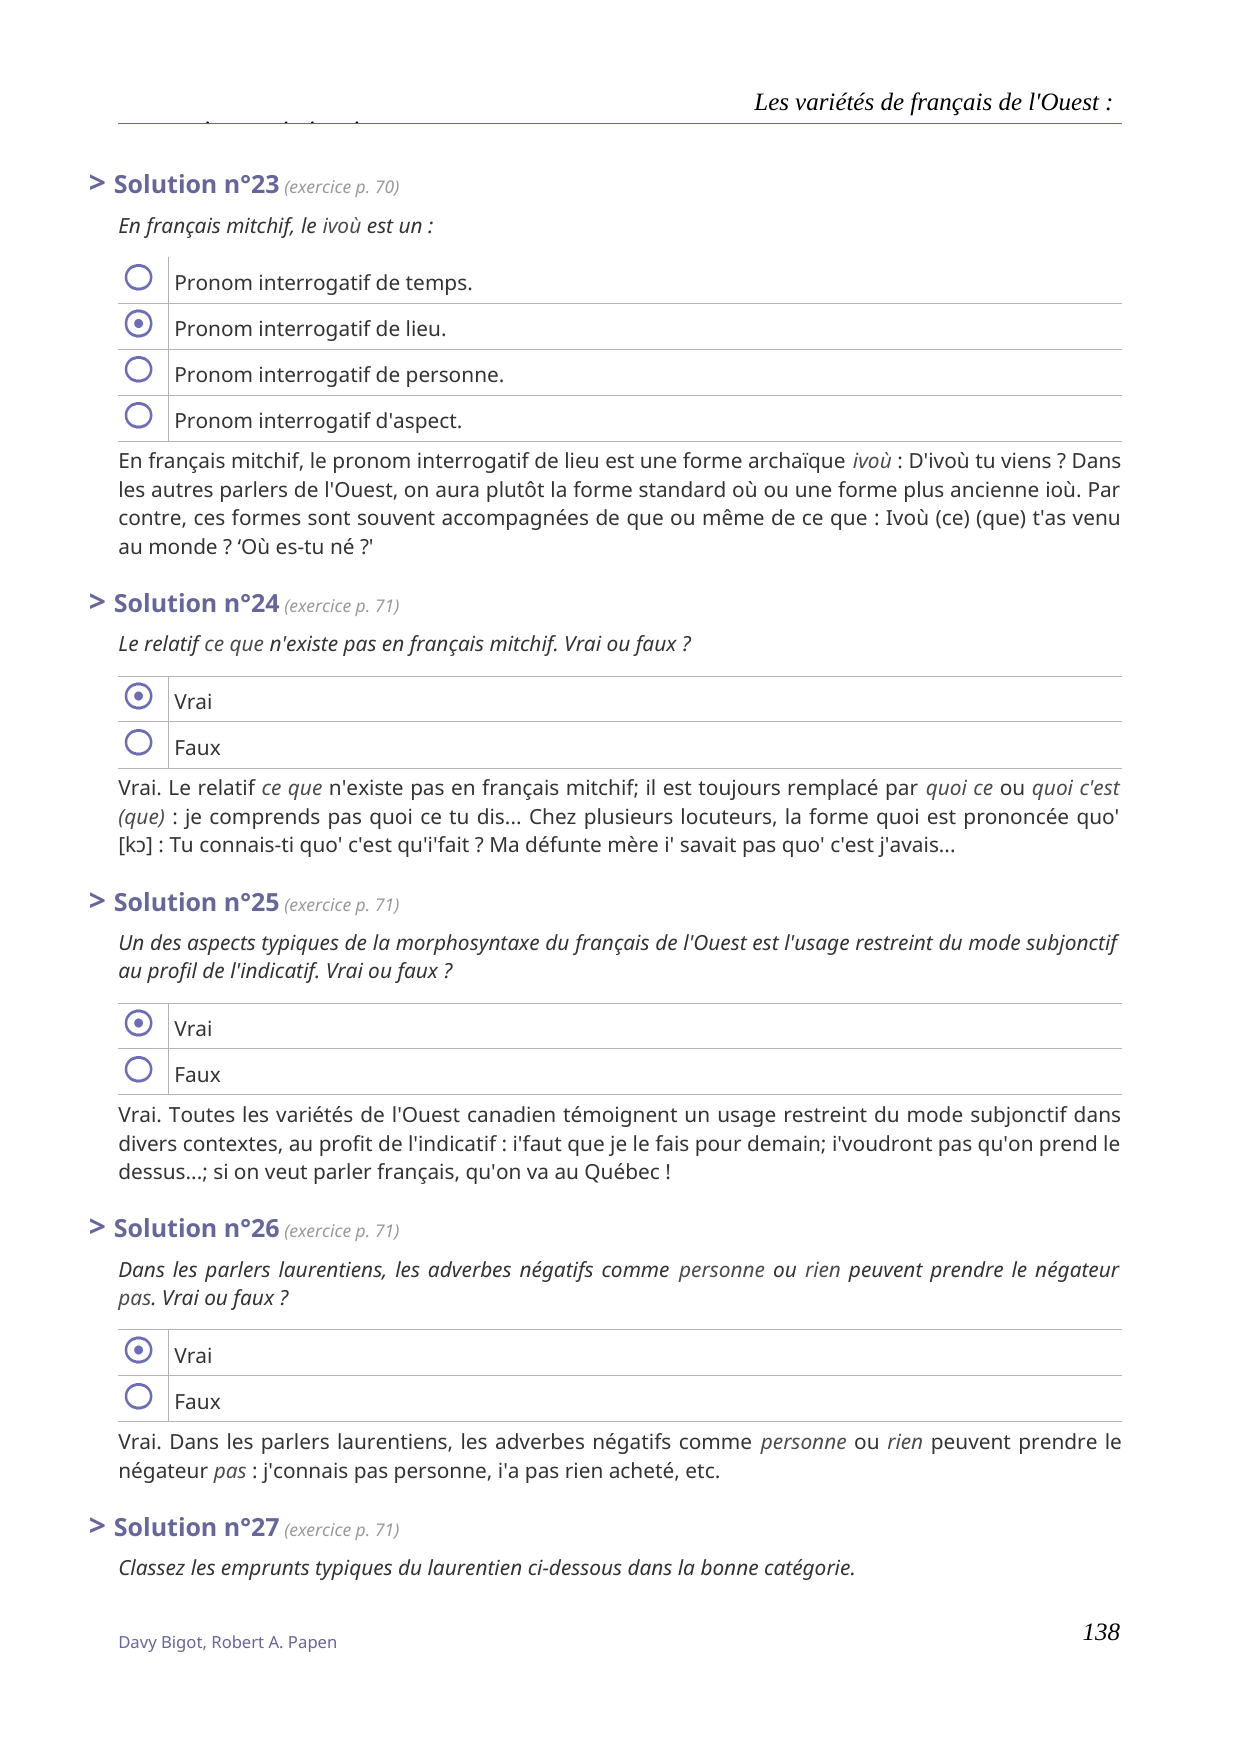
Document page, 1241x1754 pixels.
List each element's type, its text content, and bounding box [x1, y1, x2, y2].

table_header Vrai [169, 1004, 1122, 1048]
text Vrai. Dans les parlers laurentiens, les adverbes négatifs comme personne ou rien peuvent prendre le négateur pas : j'connais pas personne, i'a pas rien acheté, etc. [118, 1427, 1122, 1484]
text En français mitchif, le ivoù est un : [118, 211, 1122, 239]
table_cell [118, 304, 168, 349]
picture [123, 1381, 154, 1411]
table_cell [118, 1376, 168, 1421]
text Le relatif ce que n'existe pas en français mitchif. Vrai ou faux ? [118, 629, 1122, 658]
picture [123, 1008, 154, 1038]
table_cell [118, 396, 168, 441]
text Classez les emprunts typiques du laurentien ci-dessous dans la bonne catégorie. [118, 1553, 1122, 1582]
table_cell [118, 722, 168, 768]
title > Solution n°24 (exercice p. 64) [89, 580, 1122, 621]
table_header [118, 677, 168, 721]
table_header [118, 257, 168, 303]
table_cell [118, 1049, 168, 1094]
table_cell Faux [169, 722, 1122, 768]
picture [123, 262, 154, 292]
table_cell Faux [169, 1376, 1122, 1421]
text Vrai. Le relatif ce que n'existe pas en français mitchif; il est toujours remplacé par quoi ce ou quoi c'est (que) : je comprends pas quoi ce tu dis... Chez plusieurs locuteurs, la forme quoi est prononcée quo' [kɔ] : Tu connais-ti quo' c'est qu'i'fait ? Ma défunte mère i' savait pas quo' c'est j'avais... [118, 773, 1122, 859]
picture [123, 1335, 154, 1365]
table_cell Pronom interrogatif d'aspect. [169, 396, 1122, 441]
table_cell [118, 350, 168, 395]
table_header Pronom interrogatif de temps. [169, 257, 1122, 303]
text Vrai. Toutes les variétés de l'Ouest canadien témoignent un usage restreint du mode subjonctif dans divers contextes, au profit de l'indicatif : i'faut que je le fais pour demain; i'voudront pas qu'on prend le dessus...; si on veut parler français, qu'on va au Québec ! [118, 1100, 1122, 1186]
table_cell Pronom interrogatif de personne. [169, 350, 1122, 395]
picture [123, 1054, 154, 1084]
table_cell Faux [169, 1049, 1122, 1094]
title > Solution n°26 (exercice p. 64) [89, 1206, 1122, 1247]
table_header [118, 1330, 168, 1375]
title > Solution n°27 (exercice p. 64) [89, 1504, 1122, 1545]
text En français mitchif, le pronom interrogatif de lieu est une forme archaïque ivoù : D'ivoù tu viens ? Dans les autres parlers de l'Ouest, on aura plutôt la forme standard où ou une forme plus ancienne ioù. Par contre, ces formes sont souvent accompagnées de que ou même de ce que : Ivoù (ce) (que) t'as venu au monde ? ‘Où es-tu né ?' [118, 447, 1122, 560]
table_header Vrai [169, 677, 1122, 721]
picture [123, 308, 154, 339]
title > Solution n°23 (exercice p. 64) [89, 162, 1122, 202]
picture [123, 354, 154, 384]
text Dans les parlers laurentiens, les adverbes négatifs comme personne ou rien peuvent prendre le négateur pas. Vrai ou faux ? [118, 1255, 1122, 1312]
picture [123, 681, 154, 711]
picture [123, 727, 154, 757]
table_header [118, 1004, 168, 1048]
table_cell Pronom interrogatif de lieu. [169, 304, 1122, 349]
text Un des aspects typiques de la morphosyntaxe du français de l'Ouest est l'usage restreint du mode subjonctif au profil de l'indicatif. Vrai ou faux ? [118, 928, 1122, 985]
title > Solution n°25 (exercice p. 64) [89, 879, 1122, 920]
picture [123, 400, 154, 430]
table_header Vrai [169, 1330, 1122, 1375]
